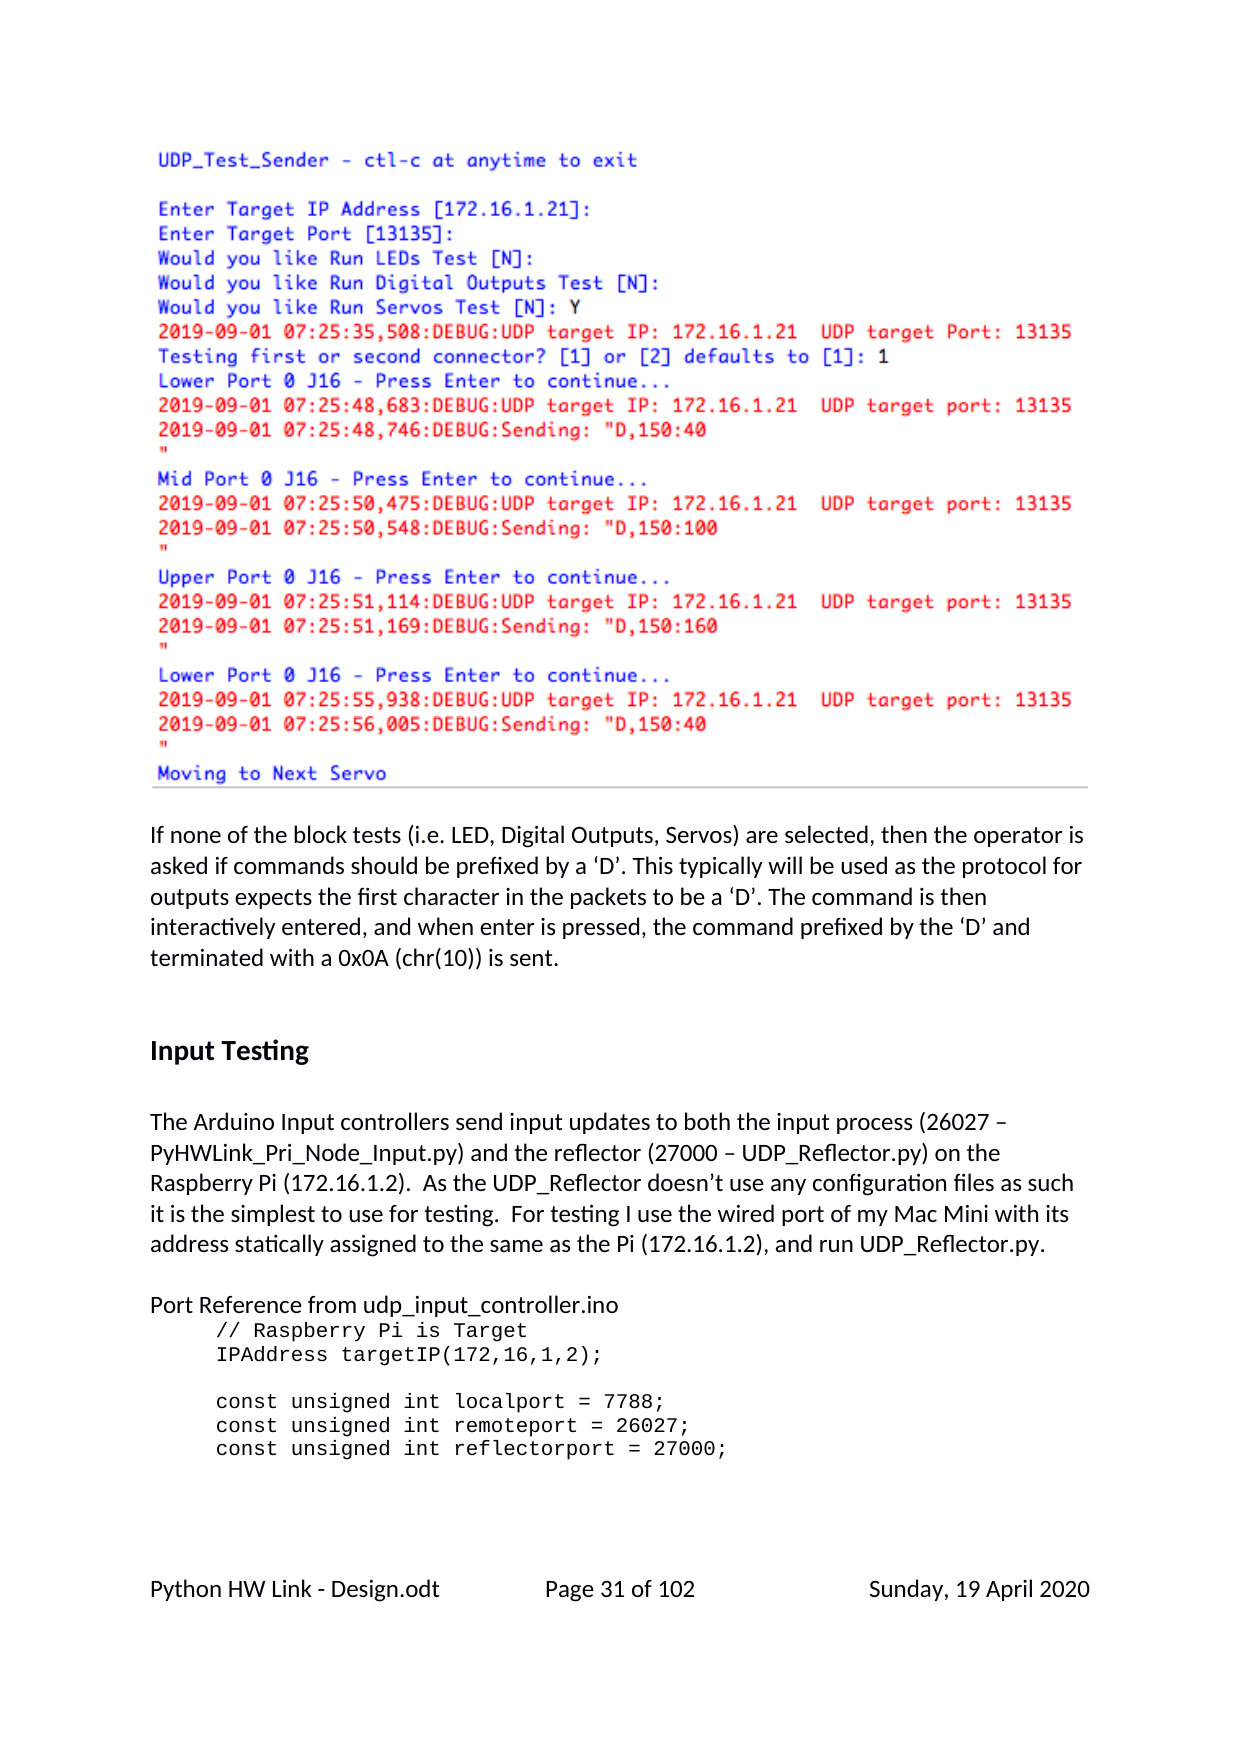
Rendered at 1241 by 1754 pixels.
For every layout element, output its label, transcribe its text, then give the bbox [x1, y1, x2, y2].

text // Raspberry Pi is Target [216, 1320, 1090, 1344]
text Port Reference from udp_input_controller.ino [150, 1289, 1090, 1320]
text const unsigned int reflectorport = 27000; [216, 1438, 1090, 1462]
text IPAddress targetIP(172,16,1,2); [216, 1344, 1090, 1367]
text const unsigned int remoteport = 26027; [216, 1415, 1090, 1438]
text const unsigned int localport = 7788; [216, 1391, 1090, 1415]
text The Arduino Input controllers send input updates to both the input process (26027 – PyHWLink_Pri_Node_Input.py) and the reflector (27000 – UDP_Reflector.py) on the Raspberry Pi (172.16.1.2). As the UDP_Reflector doesn’t use any configuration files as such it is the simplest to use for testing. For testing I use the wired port of my Mac Mini with its address statically assigned to the same as the Pi (172.16.1.2), and run UDP_Reflector.py. [150, 1106, 1090, 1259]
text If none of the block tests (i.e. LED, Digital Outputs, Servos) are selected, then the operator is asked if commands should be prefixed by a ‘D’. This typically will be used as the protocol for outputs expects the first character in the packets to be a ‘D’. The command is then interactively entered, and when enter is pressed, the command prefixed by the ‘D’ and terminated with a 0x0A (chr(10)) is sent. [150, 820, 1090, 972]
picture [152, 150, 1088, 790]
subtitle Input Testing [150, 1032, 1090, 1068]
